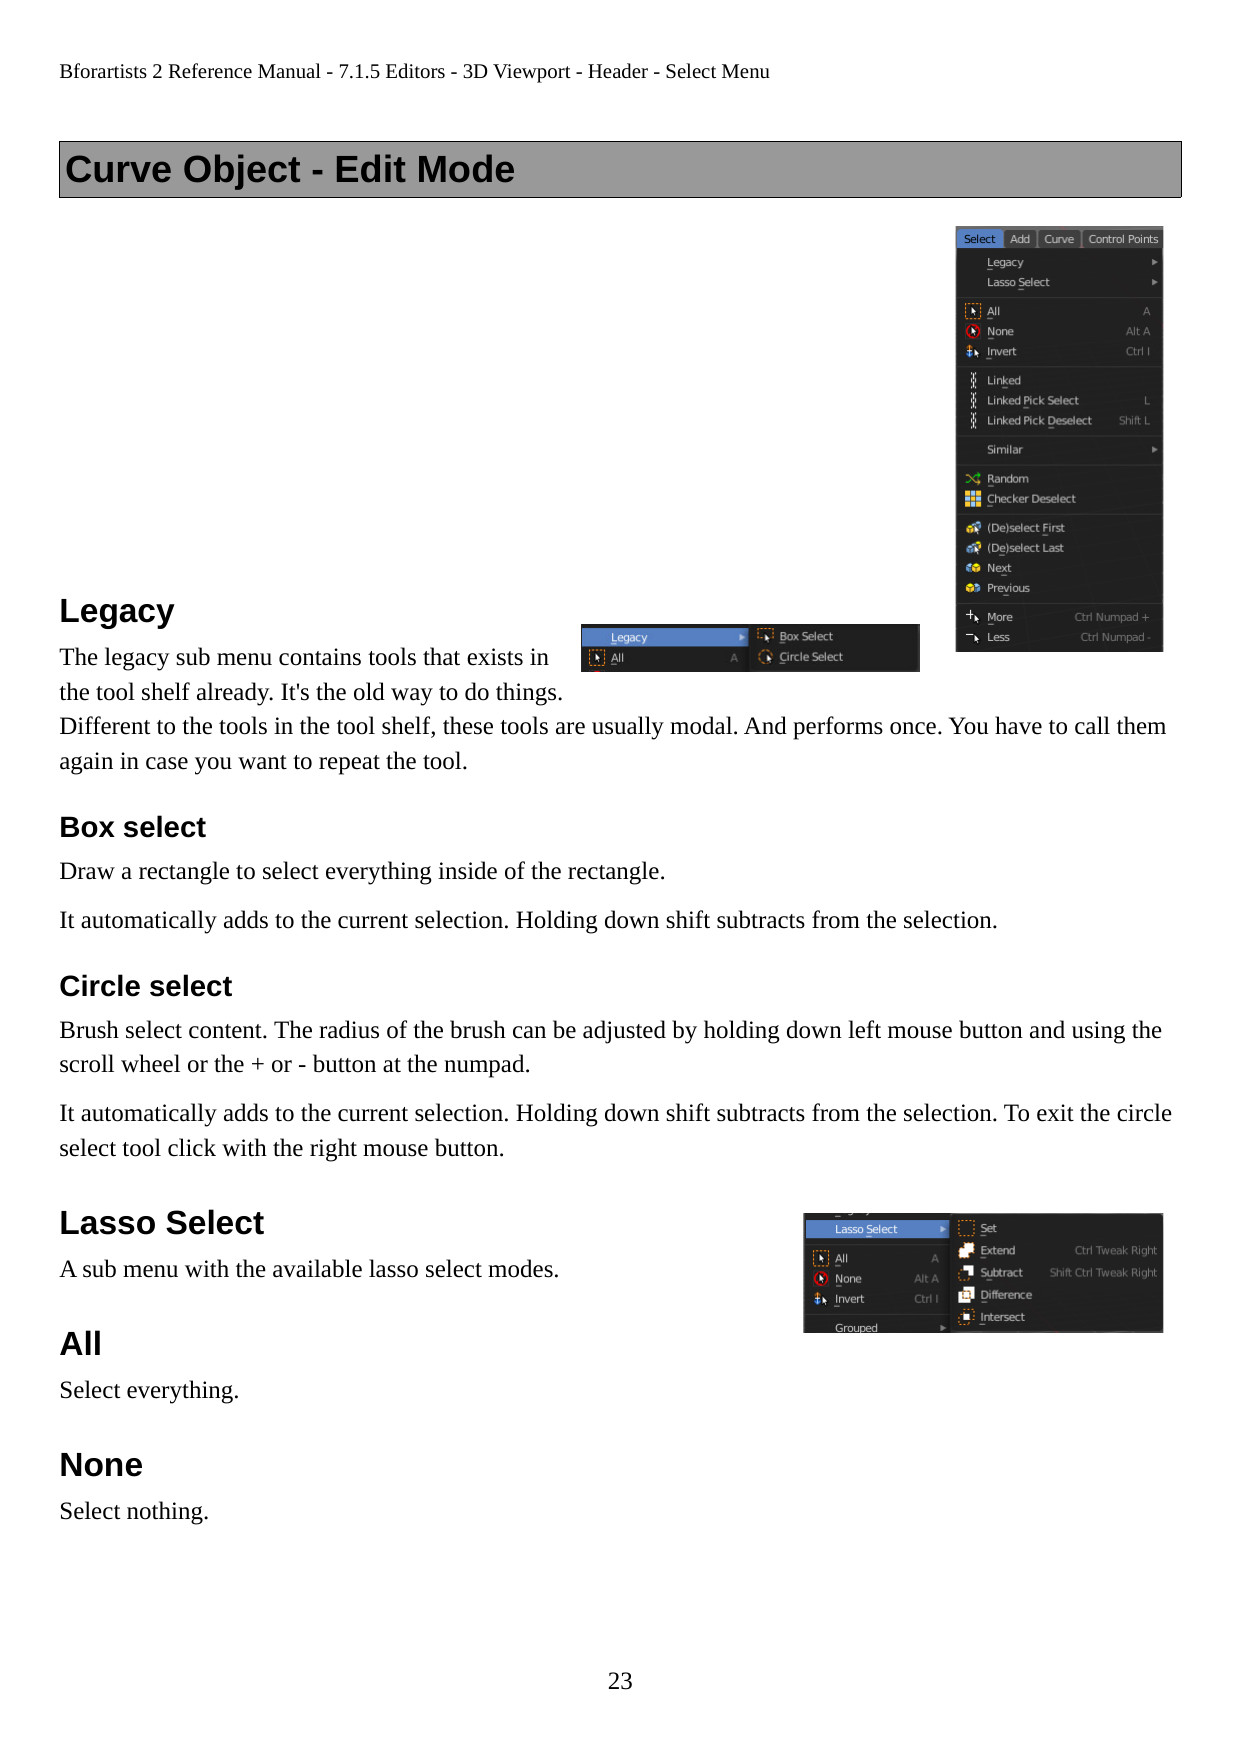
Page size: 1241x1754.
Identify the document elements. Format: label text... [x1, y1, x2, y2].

subtitle Circle select [59, 968, 1181, 1002]
picture [581, 624, 920, 672]
subtitle Legacy [59, 591, 955, 630]
subtitle Lasso Select [59, 1203, 1181, 1241]
subtitle All [59, 1324, 1181, 1362]
text The legacy sub menu contains tools that exists in the tool shelf already. It's the old way to do things. Different to the tools in the tool shelf, these tools are usually modal. And performs once. You have to call them again in case you want to repeat the tool. [59, 642, 1181, 774]
table_header Curve Object - Edit Mode [60, 142, 1181, 197]
text It automatically adds to the current selection. Holding down shift subtracts from the selection. [59, 905, 1181, 933]
text It automatically adds to the current selection. Holding down shift subtracts from the selection. To exit the circle select tool click with the right mouse button. [59, 1098, 1181, 1161]
subtitle None [59, 1445, 1181, 1483]
subtitle [1164, 591, 1181, 630]
text Select nothing. [59, 1496, 1181, 1524]
text Select everything. [59, 1375, 1181, 1403]
text Brush select content. The radius of the brush can be adjusted by holding down left mouse button and using the scroll wheel or the + or - button at the numpad. [59, 1015, 1181, 1078]
subtitle Box select [59, 809, 1181, 843]
text A sub menu with the available lasso select modes. [59, 1254, 803, 1282]
text Draw a rectangle to select everything inside of the rectangle. [59, 856, 1181, 884]
picture [803, 1213, 1164, 1333]
picture [955, 226, 1164, 652]
